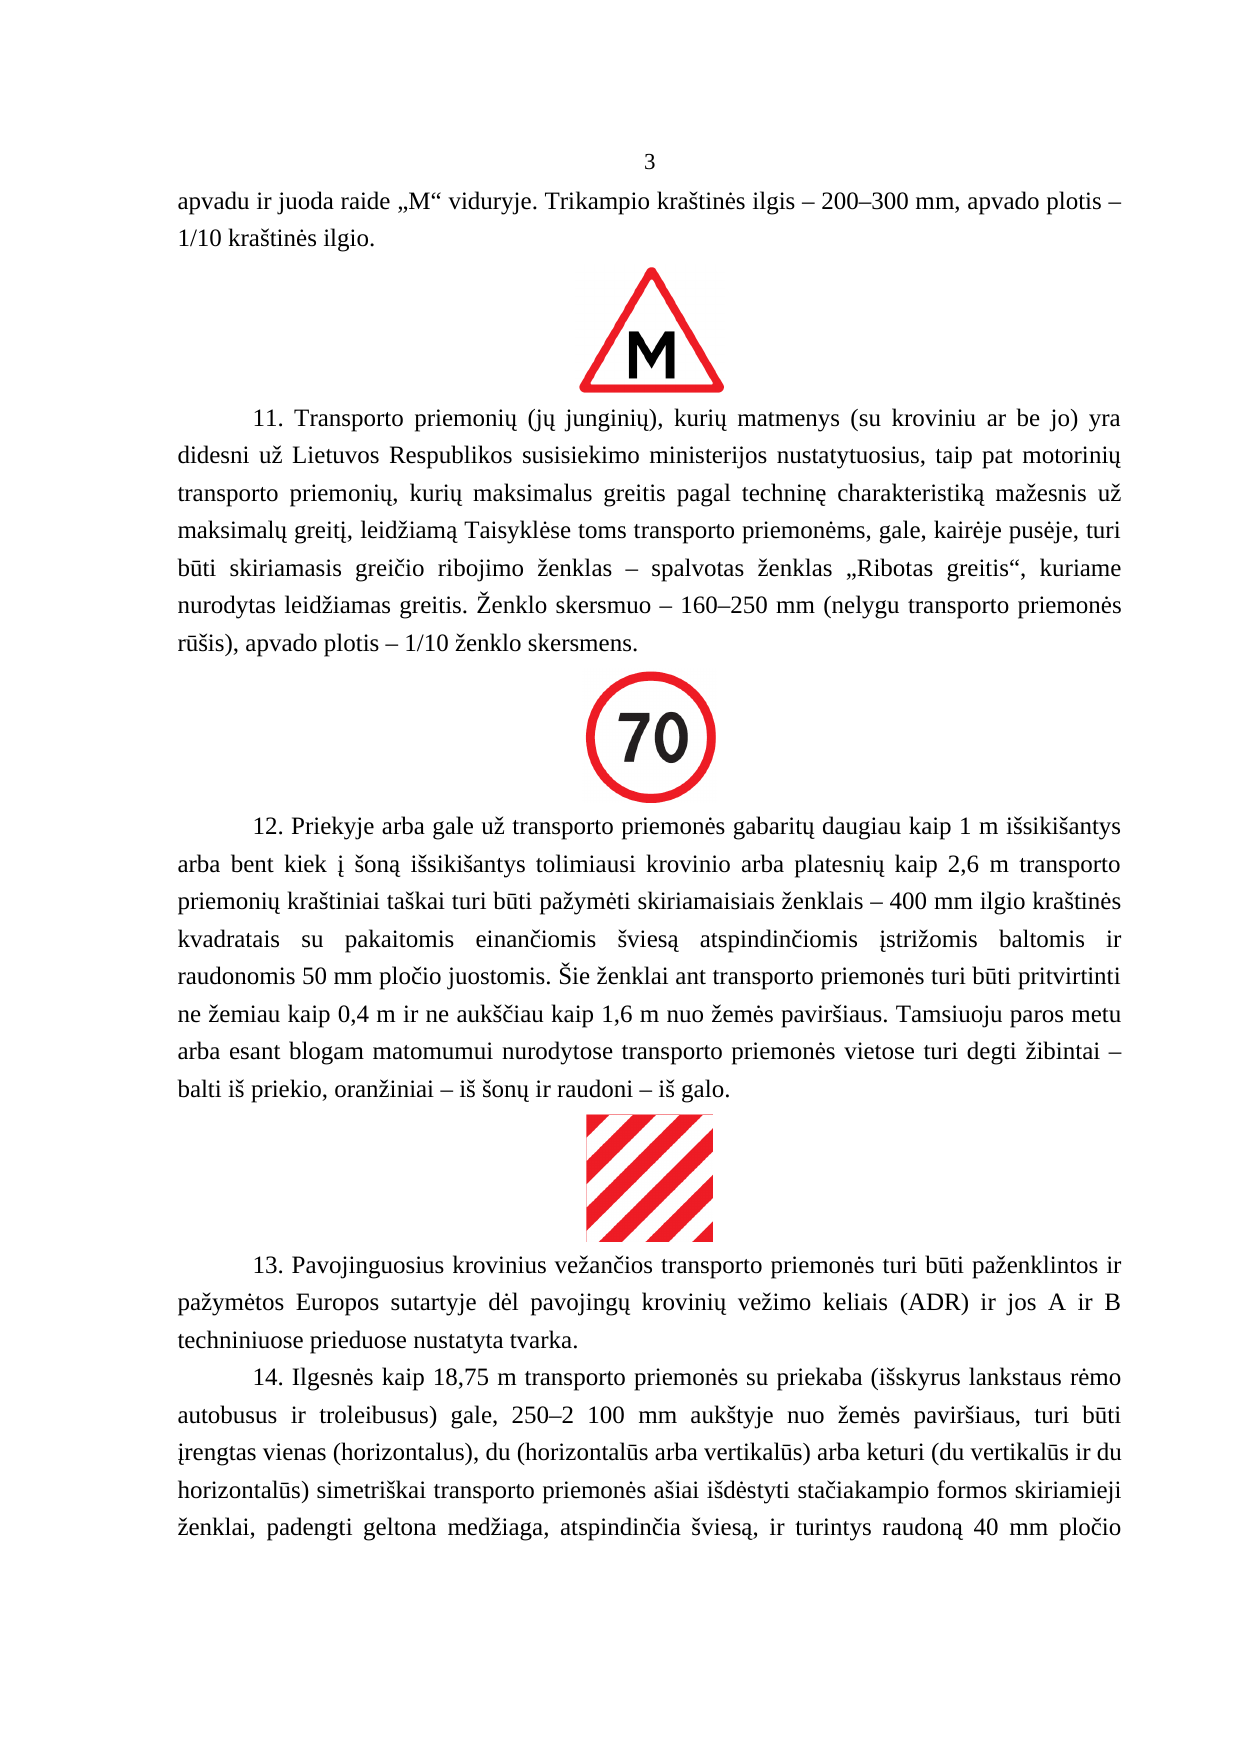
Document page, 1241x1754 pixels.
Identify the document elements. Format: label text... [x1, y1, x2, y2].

text 14. Ilgesnės kaip 18,75 m transporto priemonės su priekaba (išskyrus lankstaus rėmo autobusus ir troleibusus) gale, 250–2 100 mm aukštyje nuo žemės paviršiaus, turi būti įrengtas vienas (horizontalus), du (horizontalūs arba vertikalūs) arba keturi (du vertikalūs ir du horizontalūs) simetriškai transporto priemonės ašiai išdėstyti stačiakampio formos skiriamieji ženklai, padengti geltona medžiaga, atspindinčia šviesą, ir turintys raudoną 40 mm pločio [177, 1354, 1122, 1541]
text 13. Pavojinguosius krovinius vežančios transporto priemonės turi būti paženklintos ir pažymėtos Europos sutartyje dėl pavojingų krovinių vežimo keliais (ADR) ir jos A ir B techniniuose prieduose nustatyta tvarka. [177, 1241, 1122, 1354]
text 12. Priekyje arba gale už transporto priemonės gabaritų daugiau kaip 1 m išsikišantys arba bent kiek į šoną išsikišantys tolimiausi krovinio arba platesnių kaip 2,6 m transporto priemonių kraštiniai taškai turi būti pažymėti skiriamaisiais ženklais – 400 mm ilgio kraštinės kvadratais su pakaitomis einančiomis šviesą atspindinčiomis įstrižomis baltomis ir raudonomis 50 mm pločio juostomis. Šie ženklai ant transporto priemonės turi būti pritvirtinti ne žemiau kaip 0,4 m ir ne aukščiau kaip 1,6 m nuo žemės paviršiaus. Tamsiuoju paros metu arba esant blogam matomumui nurodytose transporto priemonės vietose turi degti žibintai – balti iš priekio, oranžiniai – iš šonų ir raudoni – iš galo. [177, 803, 1122, 1103]
text 11. Transporto priemonių (jų junginių), kurių matmenys (su kroviniu ar be jo) yra didesni už Lietuvos Respublikos susisiekimo ministerijos nustatytuosius, taip pat motorinių transporto priemonių, kurių maksimalus greitis pagal techninę charakteristiką mažesnis už maksimalų greitį, leidžiamą Taisyklėse toms transporto priemonėms, gale, kairėje pusėje, turi būti skiriamasis greičio ribojimo ženklas – spalvotas ženklas „Ribotas greitis“, kuriame nurodytas leidžiamas greitis. Ženklo skersmuo – 160–250 mm (nelygu transporto priemonės rūšis), apvado plotis – 1/10 ženklo skersmens. [177, 394, 1122, 656]
text apvadu ir juoda raide „M“ viduryje. Trikampio kraštinės ilgis – 200–300 mm, apvado plotis – 1/10 kraštinės ilgio. [177, 177, 1122, 252]
